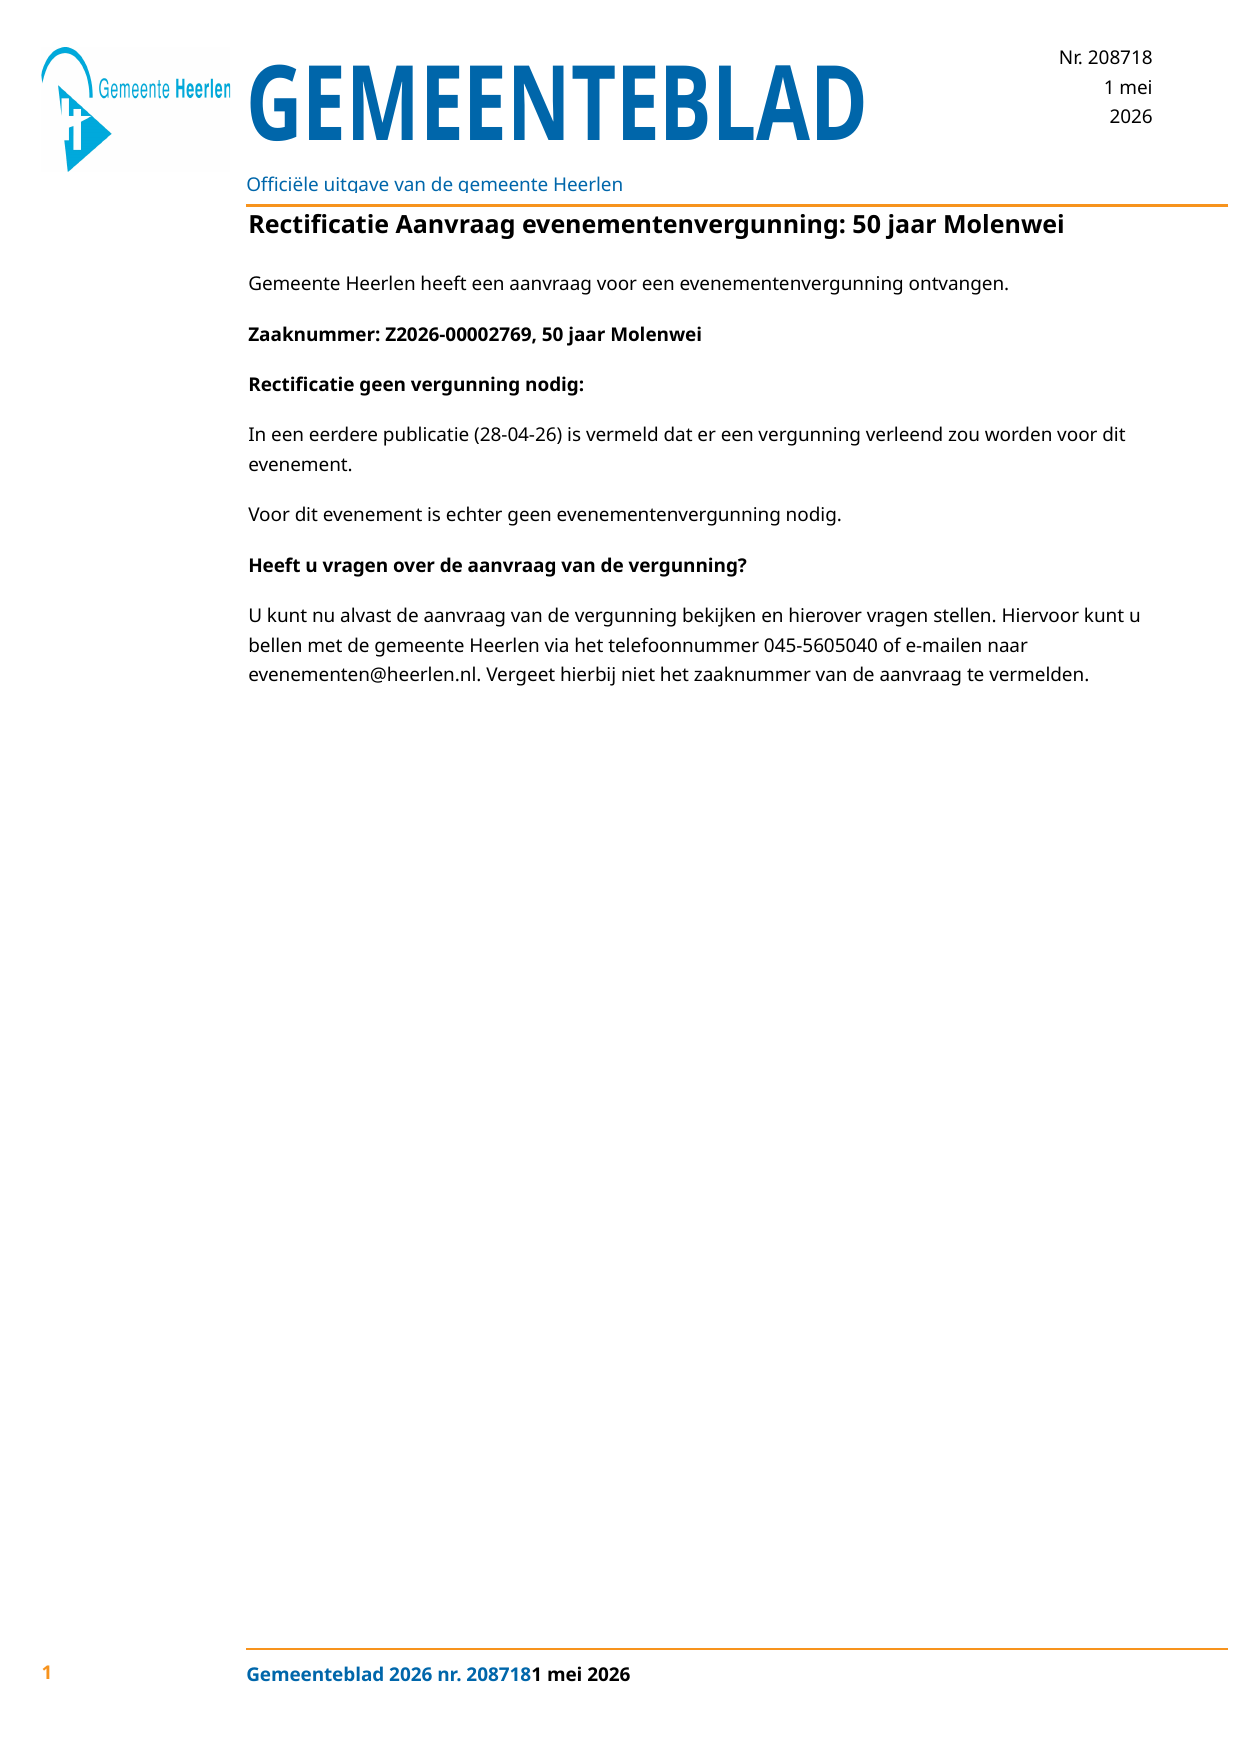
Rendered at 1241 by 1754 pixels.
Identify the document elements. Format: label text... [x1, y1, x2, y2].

picture [41, 47, 231, 172]
text Voor dit evenement is echter geen evenementenvergunning nodig. [248, 502, 1152, 527]
text In een eerdere publicatie (28-04-26) is vermeld dat er een vergunning verleend zou worden voor dit evenement. [248, 422, 1152, 477]
text Rectificatie geen vergunning nodig: [248, 371, 1152, 397]
text Zaaknummer: Z2026-00002769, 50 jaar Molenwei [248, 321, 1152, 346]
text Gemeente Heerlen heeft een aanvraag voor een evenementenvergunning ontvangen. [248, 270, 1152, 296]
text Heeft u vragen over de aanvraag van de vergunning? [248, 552, 1152, 578]
text U kunt nu alvast de aanvraag van de vergunning bekijken en hierover vragen stellen. Hiervoor kunt u bellen met de gemeente Heerlen via het telefoonnummer 045-5605040 of e-mailen naar evenementen@heerlen.nl. Vergeet hierbij niet het zaaknummer van de aanvraag te vermelden. [248, 602, 1152, 687]
text Rectificatie Aanvraag evenementenvergunning: 50 jaar Molenwei [248, 207, 1152, 241]
picture [41, 47, 59, 70]
